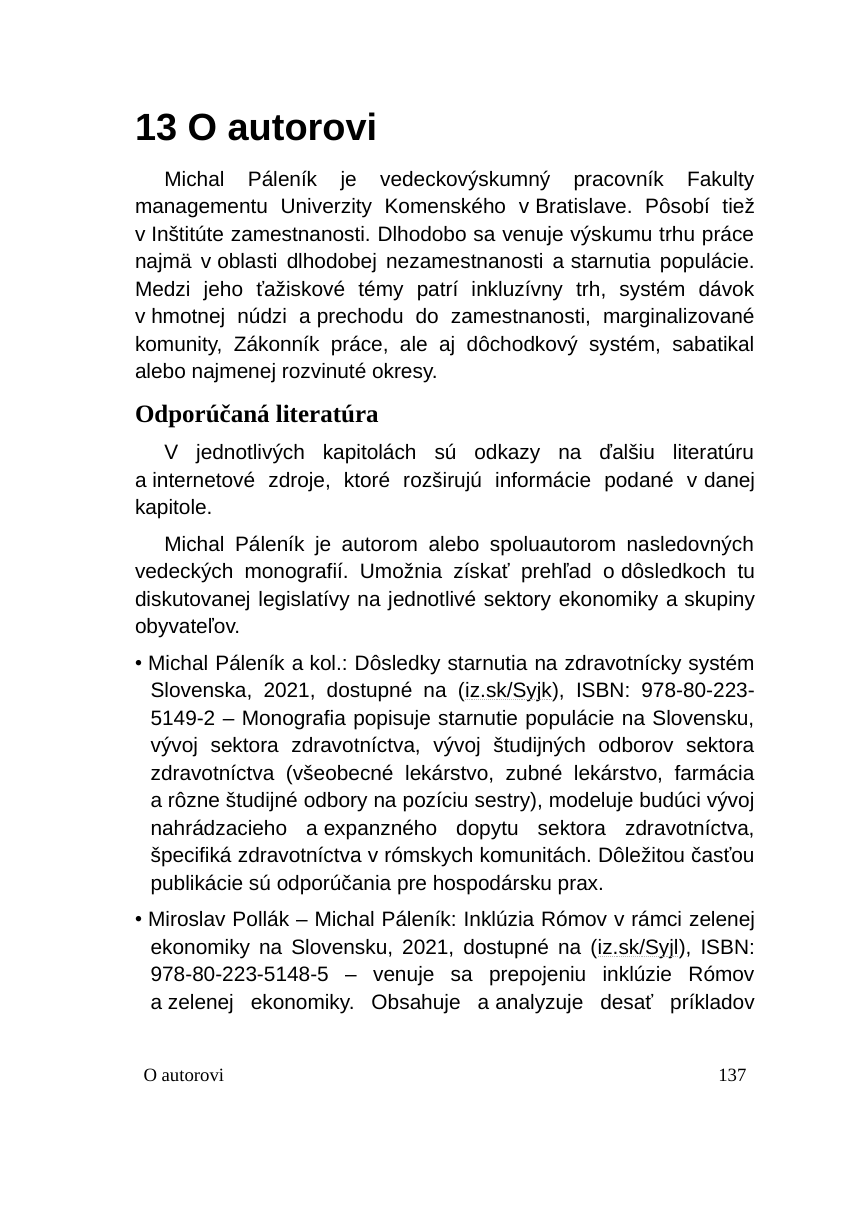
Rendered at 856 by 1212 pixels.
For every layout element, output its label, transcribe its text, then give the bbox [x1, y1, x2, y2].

list Miroslav Pollák – Michal Páleník: Inklúzia Rómov v rámci zelenej ekonomiky na Slovensku, 2021, dostupné na (iz.sk/Syjl), ISBN: 978-80-223-5148-5 – venuje sa prepojeniu inklúzie Rómov a zelenej ekonomiky. Obsahuje a analyzuje desať príkladov [119, 907, 755, 1013]
list Michal Páleník a kol.: Dôsledky starnutia na zdravotnícky systém Slovenska, 2021, dostupné na (iz.sk/Syjk), ISBN: 978-80-223-5149-2 – Monografia popisuje starnutie populácie na Slovensku, vývoj sektora zdravotníctva, vývoj študijných odborov sektora zdravotníctva (všeobecné lekárstvo, zubné lekárstvo, farmácia a rôzne študijné odbory na pozíciu sestry), modeluje budúci vývoj nahrádzacieho a expanzného dopytu sektora zdravotníctva, špecifiká zdravotníctva v rómskych komunitách. Dôležitou časťou publikácie sú odporúčania pre hospodársku prax. [119, 650, 755, 894]
text Michal Páleník je autorom alebo spoluautorom nasledovných vedeckých monografií. Umožnia získať prehľad o dôsledkoch tu diskutovanej legislatívy na jednotlivé sektory ekonomiky a skupiny obyvateľov. [135, 532, 755, 638]
subtitle O autorovi [135, 104, 755, 148]
subtitle Odporúčaná literatúra [135, 399, 755, 428]
text V jednotlivých kapitolách sú odkazy na ďalšiu literatúru a internetové zdroje, ktoré rozširujú informácie podané v danej kapitole. [135, 440, 755, 519]
text Michal Páleník je vedeckovýskumný pracovník Fakulty managementu Univerzity Komenského v Bratislave. Pôsobí tiež v Inštitúte zamestnanosti. Dlhodobo sa venuje výskumu trhu práce najmä v oblasti dlhodobej nezamestnanosti a starnutia populácie. Medzi jeho ťažiskové témy patrí inkluzívny trh, systém dávok v hmotnej núdzi a prechodu do zamestnanosti, marginalizované komunity, Zákonník práce, ale aj dôchodkový systém, sabatikal alebo najmenej rozvinuté okresy. [135, 166, 755, 383]
